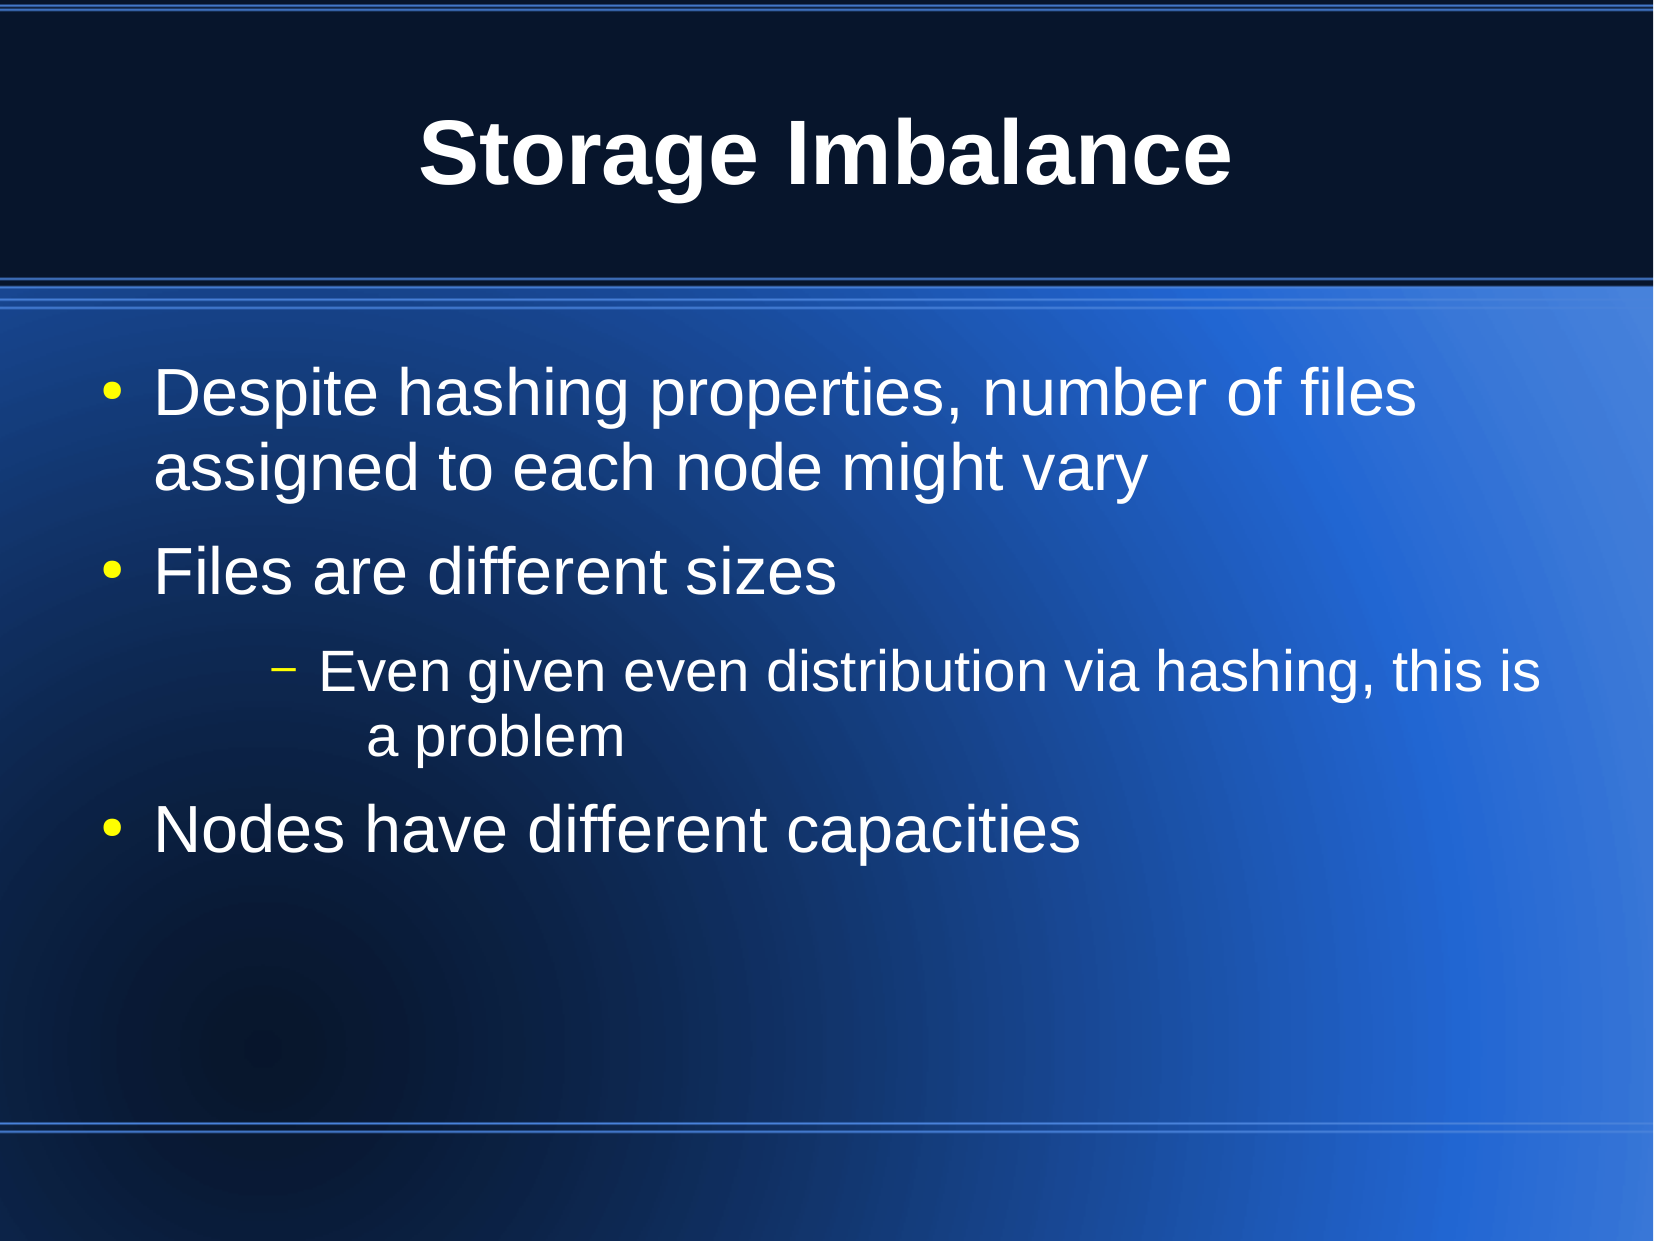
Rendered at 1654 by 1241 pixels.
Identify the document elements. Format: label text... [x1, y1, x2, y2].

list Despite hashing properties, number of files assigned to each node might vary Files are different sizes Even given even distribution via hashing, this is a problem Nodes have different capacities [82, 355, 1571, 1058]
title Storage Imbalance [82, 49, 1571, 257]
picture [0, 0, 1654, 1241]
